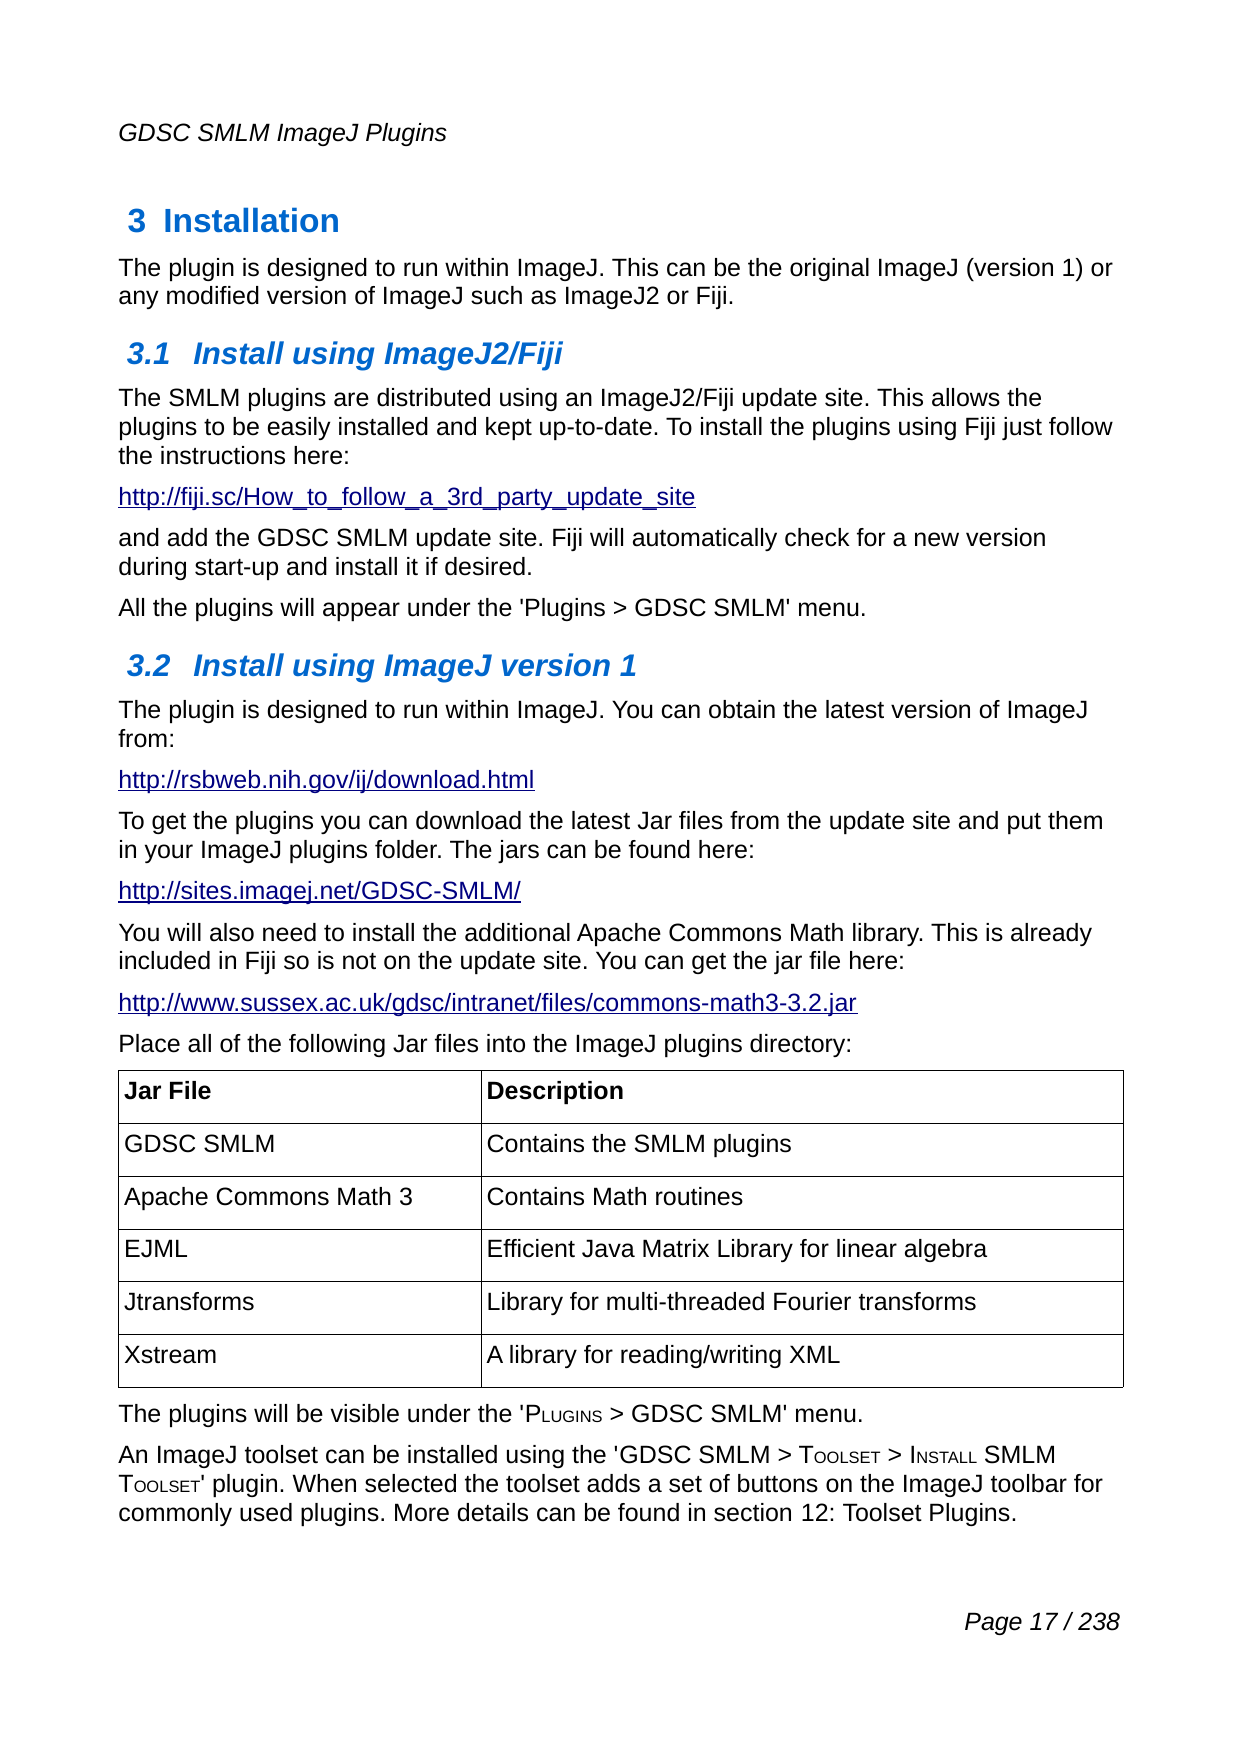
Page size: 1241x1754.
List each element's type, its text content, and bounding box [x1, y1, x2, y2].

table_cell Jtransforms [119, 1282, 481, 1334]
table_cell A library for reading/writing XML [482, 1335, 1123, 1387]
subtitle Install using ImageJ2/Fiji [118, 335, 1122, 371]
table_cell GDSC SMLM [119, 1124, 481, 1176]
text You will also need to install the additional Apache Commons Math library. This is already included in Fiji so is not on the update site. You can get the jar file here: [118, 917, 1122, 975]
table_header Description [482, 1071, 1123, 1123]
table_cell Apache Commons Math 3 [119, 1177, 481, 1228]
text All the plugins will appear under the 'Plugins > GDSC SMLM' menu. [118, 593, 1122, 622]
text http://fiji.sc/How_to_follow_a_3rd_party_update_site [118, 482, 1122, 511]
text To get the plugins you can download the latest Jar files from the update site and put them in your ImageJ plugins folder. The jars can be found here: [118, 806, 1122, 864]
subtitle Install using ImageJ version 1 [118, 647, 1122, 683]
text The plugin is designed to run within ImageJ. This can be the original ImageJ (version 1) or any modified version of ImageJ such as ImageJ2 or Fiji. [118, 252, 1122, 310]
text http://sites.imagej.net/GDSC-SMLM/ [118, 876, 1122, 905]
table_cell EJML [119, 1230, 481, 1281]
subtitle Installation [118, 201, 1122, 240]
table_header Jar File [119, 1071, 481, 1123]
text The plugin is designed to run within ImageJ. You can obtain the latest version of ImageJ from: [118, 695, 1122, 752]
text The SMLM plugins are distributed using an ImageJ2/Fiji update site. This allows the plugins to be easily installed and kept up-to-date. To install the plugins using Fiji just follow the instructions here: [118, 383, 1122, 469]
table_cell Contains Math routines [482, 1177, 1123, 1228]
text http://www.sussex.ac.uk/gdsc/intranet/files/commons-math3-3.2.jar [118, 987, 1122, 1016]
text Place all of the following Jar files into the ImageJ plugins directory: [118, 1029, 1122, 1057]
table_cell Contains the SMLM plugins [482, 1124, 1123, 1176]
text and add the GDSC SMLM update site. Fiji will automatically check for a new version during start-up and install it if desired. [118, 523, 1122, 581]
text The plugins will be visible under the 'Plugins > GDSC SMLM' menu. [118, 1399, 1122, 1428]
table_cell Efficient Java Matrix Library for linear algebra [482, 1230, 1123, 1281]
table_cell Library for multi-threaded Fourier transforms [482, 1282, 1123, 1334]
text An ImageJ toolset can be installed using the 'GDSC SMLM > Toolset > Install SMLM Toolset' plugin. When selected the toolset adds a set of buttons on the ImageJ toolbar for commonly used plugins. More details can be found in section 12: Toolset Plugins. [118, 1441, 1122, 1527]
table_cell Xstream [119, 1335, 481, 1387]
text http://rsbweb.nih.gov/ij/download.html [118, 765, 1122, 794]
